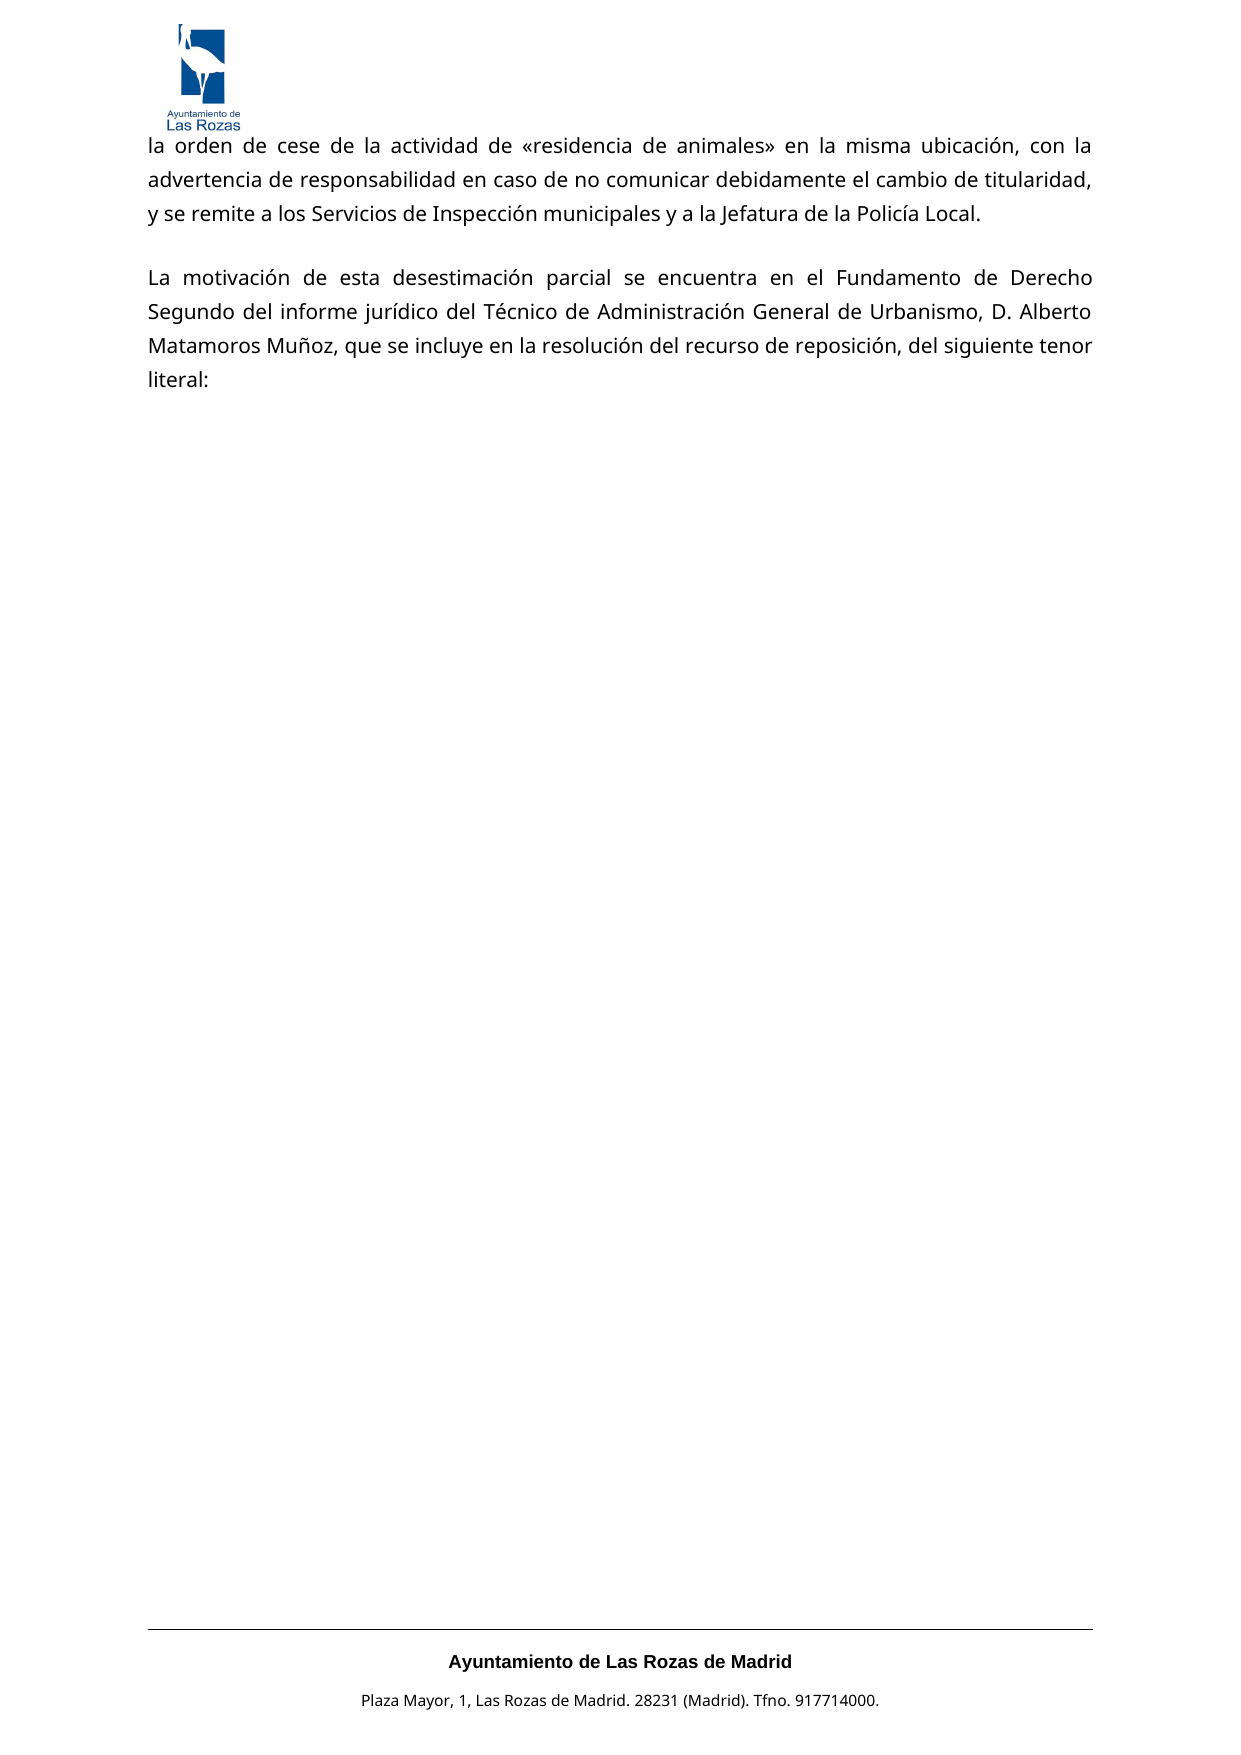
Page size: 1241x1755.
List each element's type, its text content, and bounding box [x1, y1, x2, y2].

text La motivación de esta desestimación parcial se encuentra en el Fundamento de Derecho Segundo del informe jurídico del Técnico de Administración General de Urbanismo, D. Alberto Matamoros Muñoz, que se incluye en la resolución del recurso de reposición, del siguiente tenor literal: [148, 263, 1093, 394]
text la orden de cese de la actividad de «residencia de animales» en la misma ubicación, con la advertencia de responsabilidad en caso de no comunicar debidamente el cambio de titularidad, y se remite a los Servicios de Inspección municipales y a la Jefatura de la Policía Local. [148, 131, 1093, 228]
